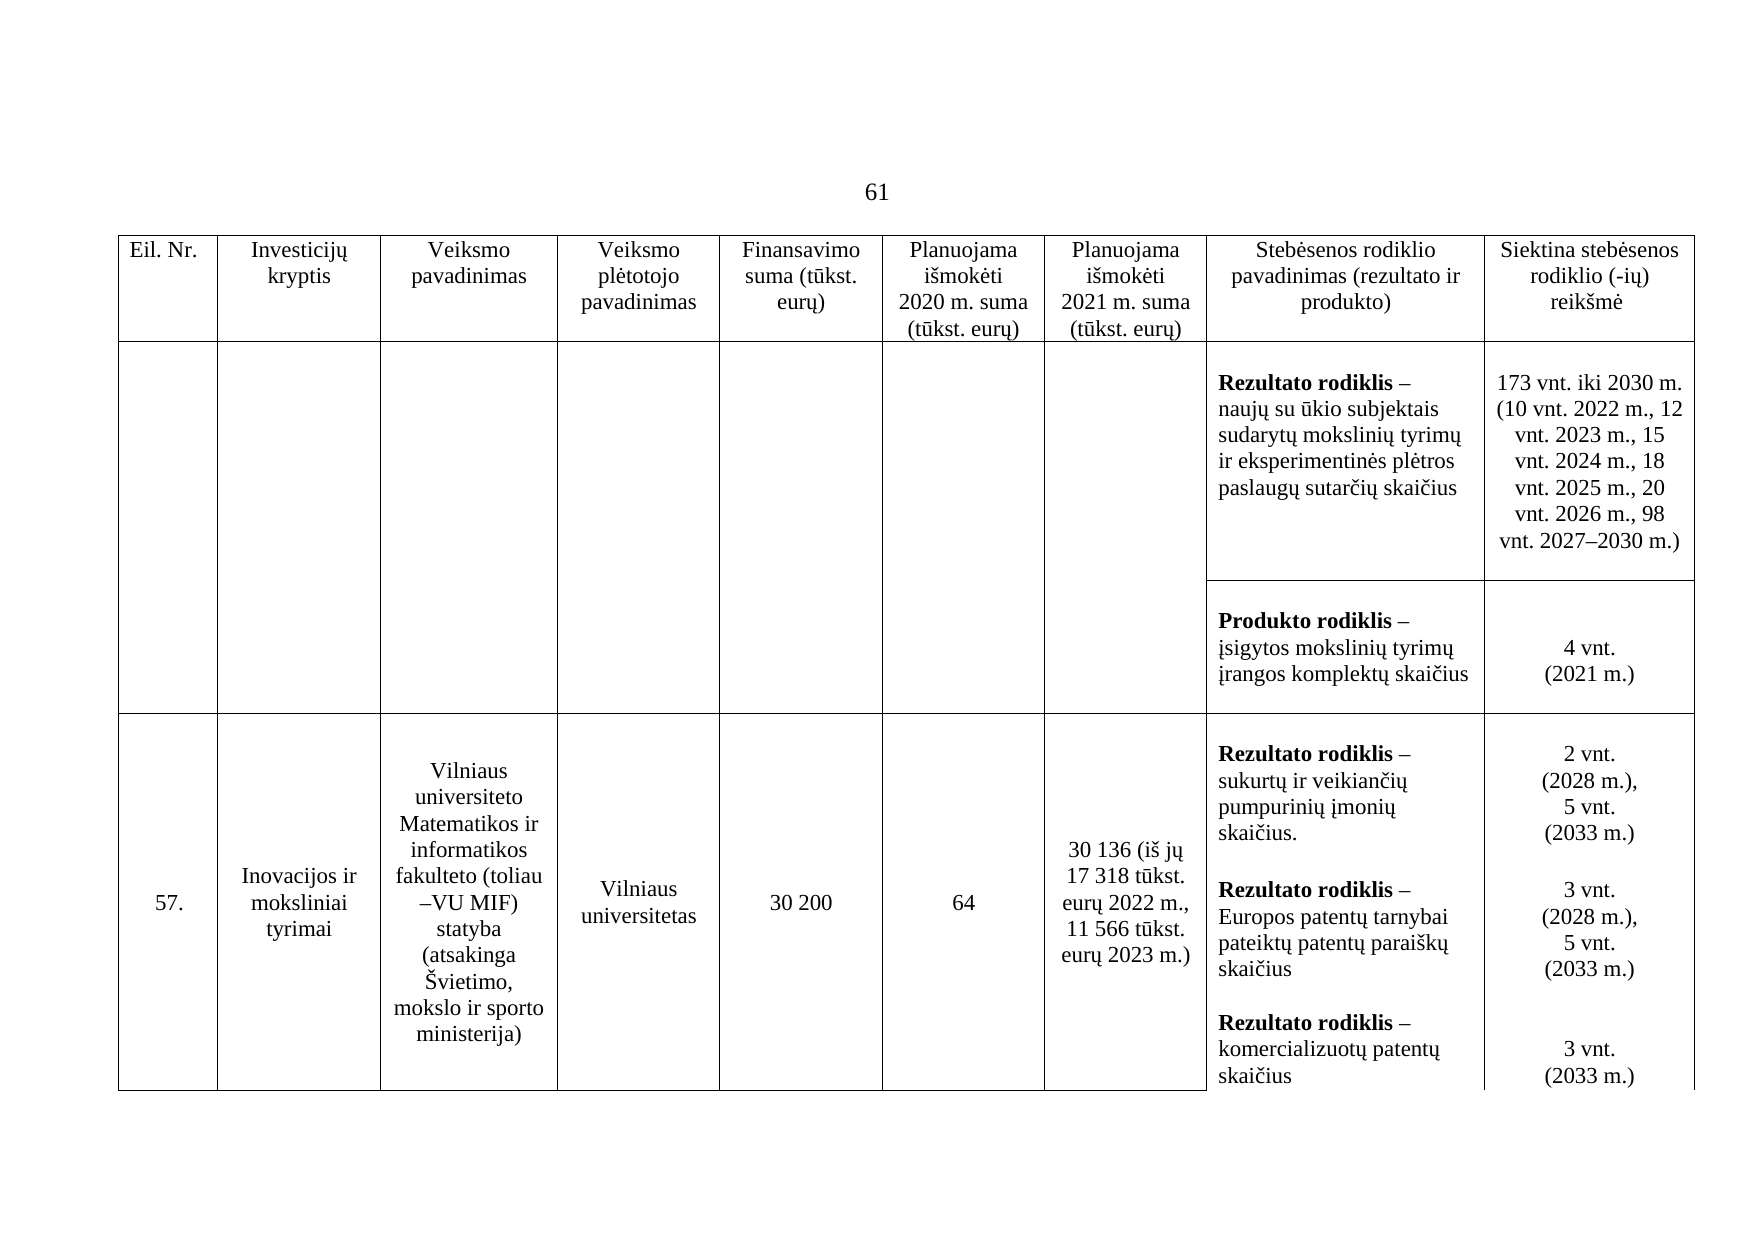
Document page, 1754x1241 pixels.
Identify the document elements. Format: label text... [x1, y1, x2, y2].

table_header Investicijų kryptis [218, 236, 380, 341]
table_cell Rezultato rodiklis – komercializuotų patentų skaičius [1207, 982, 1484, 1090]
table_cell 3 vnt. (2028 m.), 5 vnt. (2033 m.) [1485, 849, 1694, 982]
table_cell 4 vnt. (2021 m.) [1485, 581, 1694, 713]
table_cell [381, 342, 557, 713]
table_cell Rezultato rodiklis – Europos patentų tarnybai pateiktų patentų paraiškų skaičius [1207, 849, 1484, 982]
table_cell [1045, 342, 1206, 713]
table_header Planuojama išmokėti 2021 m. suma (tūkst. eurų) [1045, 236, 1206, 341]
table_header Veiksmo pavadinimas [381, 236, 557, 341]
table_cell 64 [883, 714, 1044, 1090]
table_header Eil. Nr. [119, 236, 217, 341]
table_cell Inovacijos ir moksliniai tyrimai [218, 714, 380, 1090]
table_header Planuojama išmokėti 2020 m. suma (tūkst. eurų) [883, 236, 1044, 341]
table_cell 3 vnt. (2033 m.) [1485, 982, 1694, 1090]
table_cell [119, 342, 217, 713]
table_cell Vilniaus universitetas [558, 714, 719, 1090]
table_cell 2 vnt. (2028 m.), 5 vnt. (2033 m.) [1485, 714, 1694, 849]
table_header Siektina stebėsenos rodiklio (-ių) reikšmė [1485, 236, 1694, 341]
table_header Veiksmo plėtotojo pavadinimas [558, 236, 719, 341]
table_cell Rezultato rodiklis – sukurtų ir veikiančių pumpurinių įmonių skaičius. [1207, 714, 1484, 849]
table_cell Produkto rodiklis – įsigytos mokslinių tyrimų įrangos komplektų skaičius [1207, 581, 1484, 713]
table_cell Rezultato rodiklis – naujų su ūkio subjektais sudarytų mokslinių tyrimų ir eksperimentinės plėtros paslaugų sutarčių skaičius [1207, 342, 1484, 580]
table_cell 30 200 [720, 714, 882, 1090]
table_cell [218, 342, 380, 713]
table_header Stebėsenos rodiklio pavadinimas (rezultato ir produkto) [1207, 236, 1484, 341]
table_cell [883, 342, 1044, 713]
table_cell 30 136 (iš jų 17 318 tūkst. eurų 2022 m., 11 566 tūkst. eurų 2023 m.) [1045, 714, 1206, 1090]
table_cell [720, 342, 882, 713]
table_cell Vilniaus universiteto Matematikos ir informatikos fakulteto (toliau –VU MIF) statyba (atsakinga Švietimo, mokslo ir sporto ministerija) [381, 714, 557, 1090]
table_cell [558, 342, 719, 713]
table_cell 173 vnt. iki 2030 m. (10 vnt. 2022 m., 12 vnt. 2023 m., 15 vnt. 2024 m., 18 vnt. 2025 m., 20 vnt. 2026 m., 98 vnt. 2027–2030 m.) [1485, 342, 1694, 580]
table_cell 57. [119, 714, 217, 1090]
table_header Finansavimo suma (tūkst. eurų) [720, 236, 882, 341]
